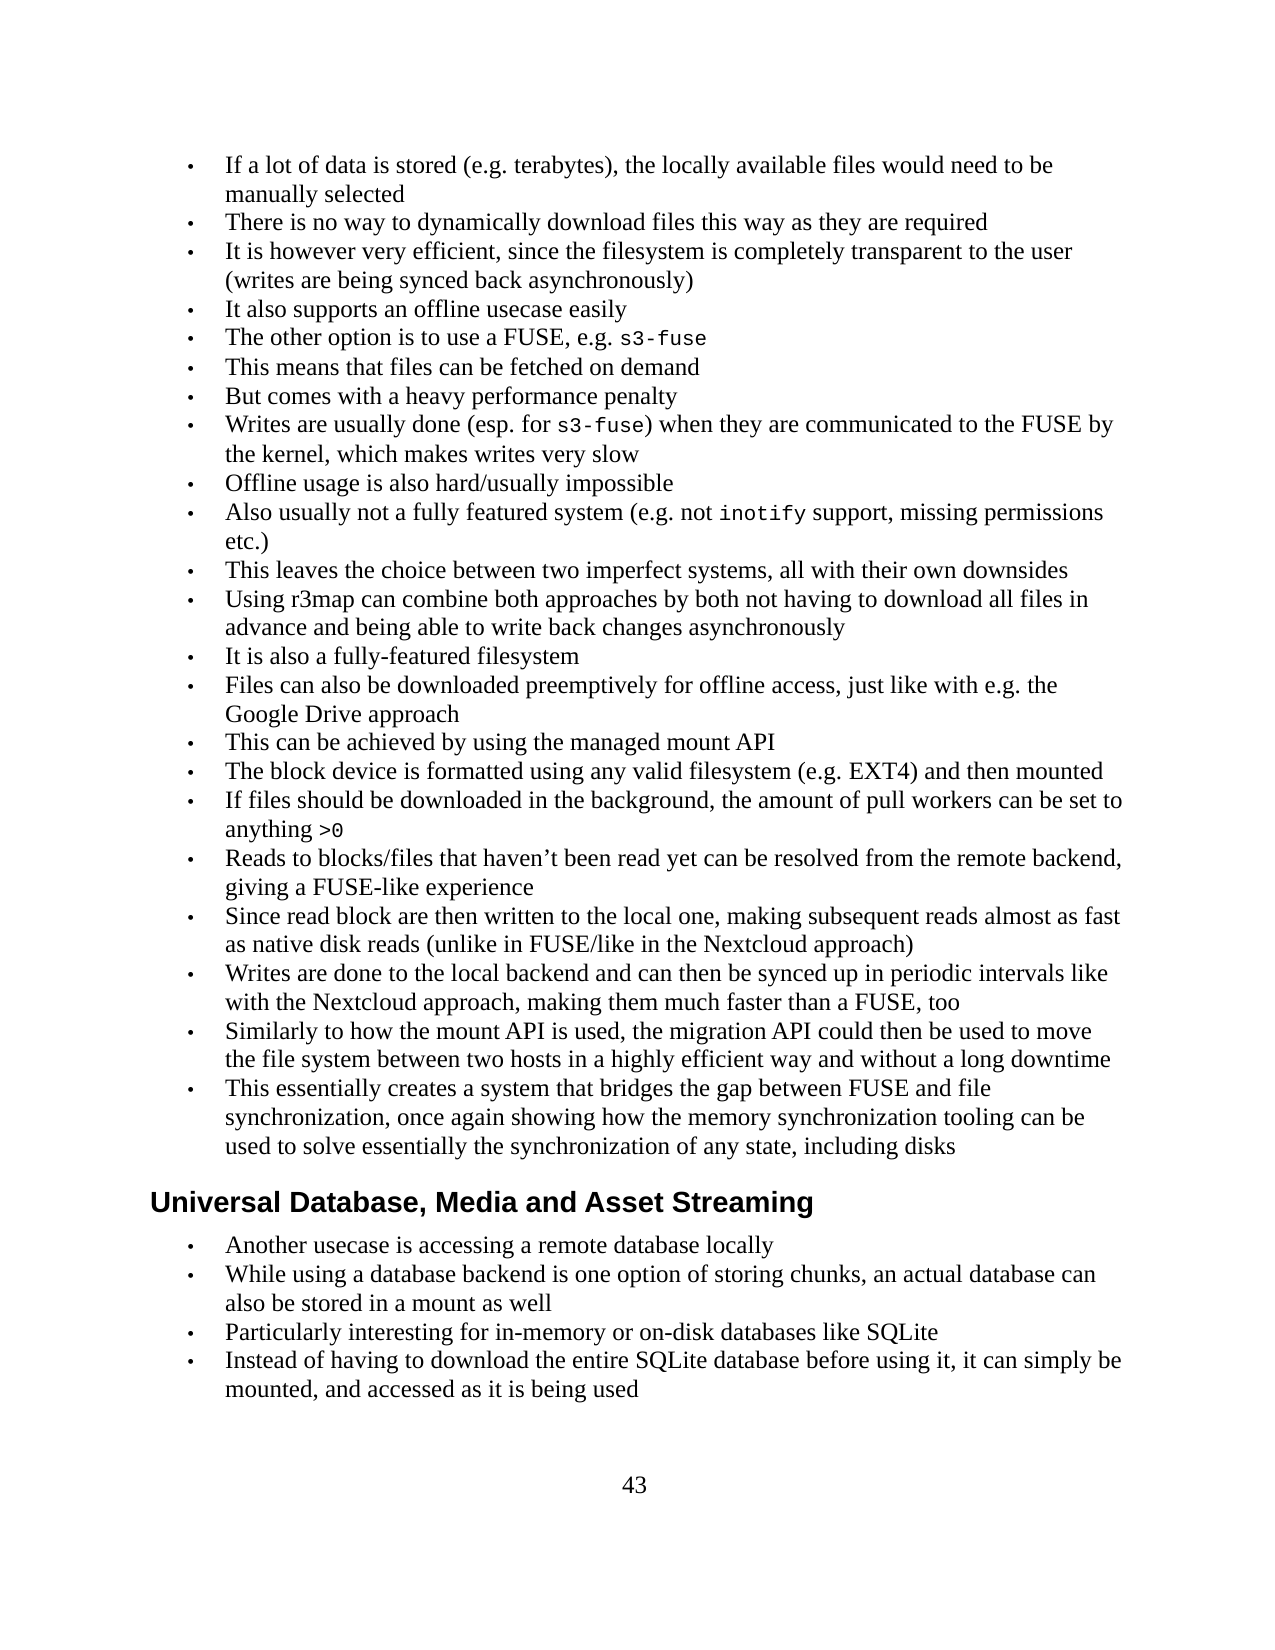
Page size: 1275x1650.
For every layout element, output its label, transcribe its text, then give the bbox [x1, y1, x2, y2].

list This means that files can be fetched on demand [187, 352, 1125, 381]
list Using r3map can combine both approaches by both not having to download all files in advance and being able to write back changes asynchronously [187, 584, 1125, 641]
list Since read block are then written to the local one, making subsequent reads almost as fast as native disk reads (unlike in FUSE/like in the Nextcloud approach) [187, 901, 1125, 958]
list If a lot of data is stored (e.g. terabytes), the locally available files would need to be manually selected [187, 150, 1125, 207]
list Instead of having to download the entire SQLite database before using it, it can simply be mounted, and accessed as it is being used [187, 1346, 1125, 1403]
list The other option is to use a FUSE, e.g. s3-fuse [187, 322, 1125, 352]
list It is however very efficient, since the filesystem is completely transparent to the user (writes are being synced back asynchronously) [187, 236, 1125, 294]
list This leaves the choice between two imperfect systems, all with their own downsides [187, 555, 1125, 584]
list Reads to blocks/files that haven’t been read yet can be resolved from the remote backend, giving a FUSE-like experience [187, 843, 1125, 901]
list This can be achieved by using the managed mount API [187, 727, 1125, 756]
list It also supports an offline usecase easily [187, 294, 1125, 322]
list The block device is formatted using any valid filesystem (e.g. EXT4) and then mounted [187, 756, 1125, 785]
list Particularly interesting for in-memory or on-disk databases like SQLite [187, 1317, 1125, 1346]
list This essentially creates a system that bridges the gap between FUSE and file synchronization, once again showing how the memory synchronization tooling can be used to solve essentially the synchronization of any state, including disks [187, 1073, 1125, 1159]
list Files can also be downloaded preemptively for offline access, just like with e.g. the Google Drive approach [187, 670, 1125, 727]
list Writes are done to the local backend and can then be synced up in periodic intervals like with the Nextcloud approach, making them much faster than a FUSE, too [187, 958, 1125, 1016]
list It is also a fully-featured filesystem [187, 641, 1125, 670]
list Also usually not a fully featured system (e.g. not inotify support, missing permissions etc.) [187, 497, 1125, 555]
list There is no way to dynamically download files this way as they are required [187, 207, 1125, 236]
subtitle Universal Database, Media and Asset Streaming [150, 1184, 1125, 1218]
list But comes with a heavy performance penalty [187, 381, 1125, 409]
list While using a database backend is one option of storing chunks, an actual database can also be stored in a mount as well [187, 1259, 1125, 1317]
list Offline usage is also hard/usually impossible [187, 468, 1125, 497]
list If files should be downloaded in the background, the amount of pull workers can be set to anything >0 [187, 785, 1125, 843]
list Another usecase is accessing a remote database locally [187, 1231, 1125, 1259]
list Similarly to how the mount API is used, the migration API could then be used to move the file system between two hosts in a highly efficient way and without a long downtime [187, 1016, 1125, 1073]
list Writes are usually done (esp. for s3-fuse) when they are communicated to the FUSE by the kernel, which makes writes very slow [187, 409, 1125, 468]
